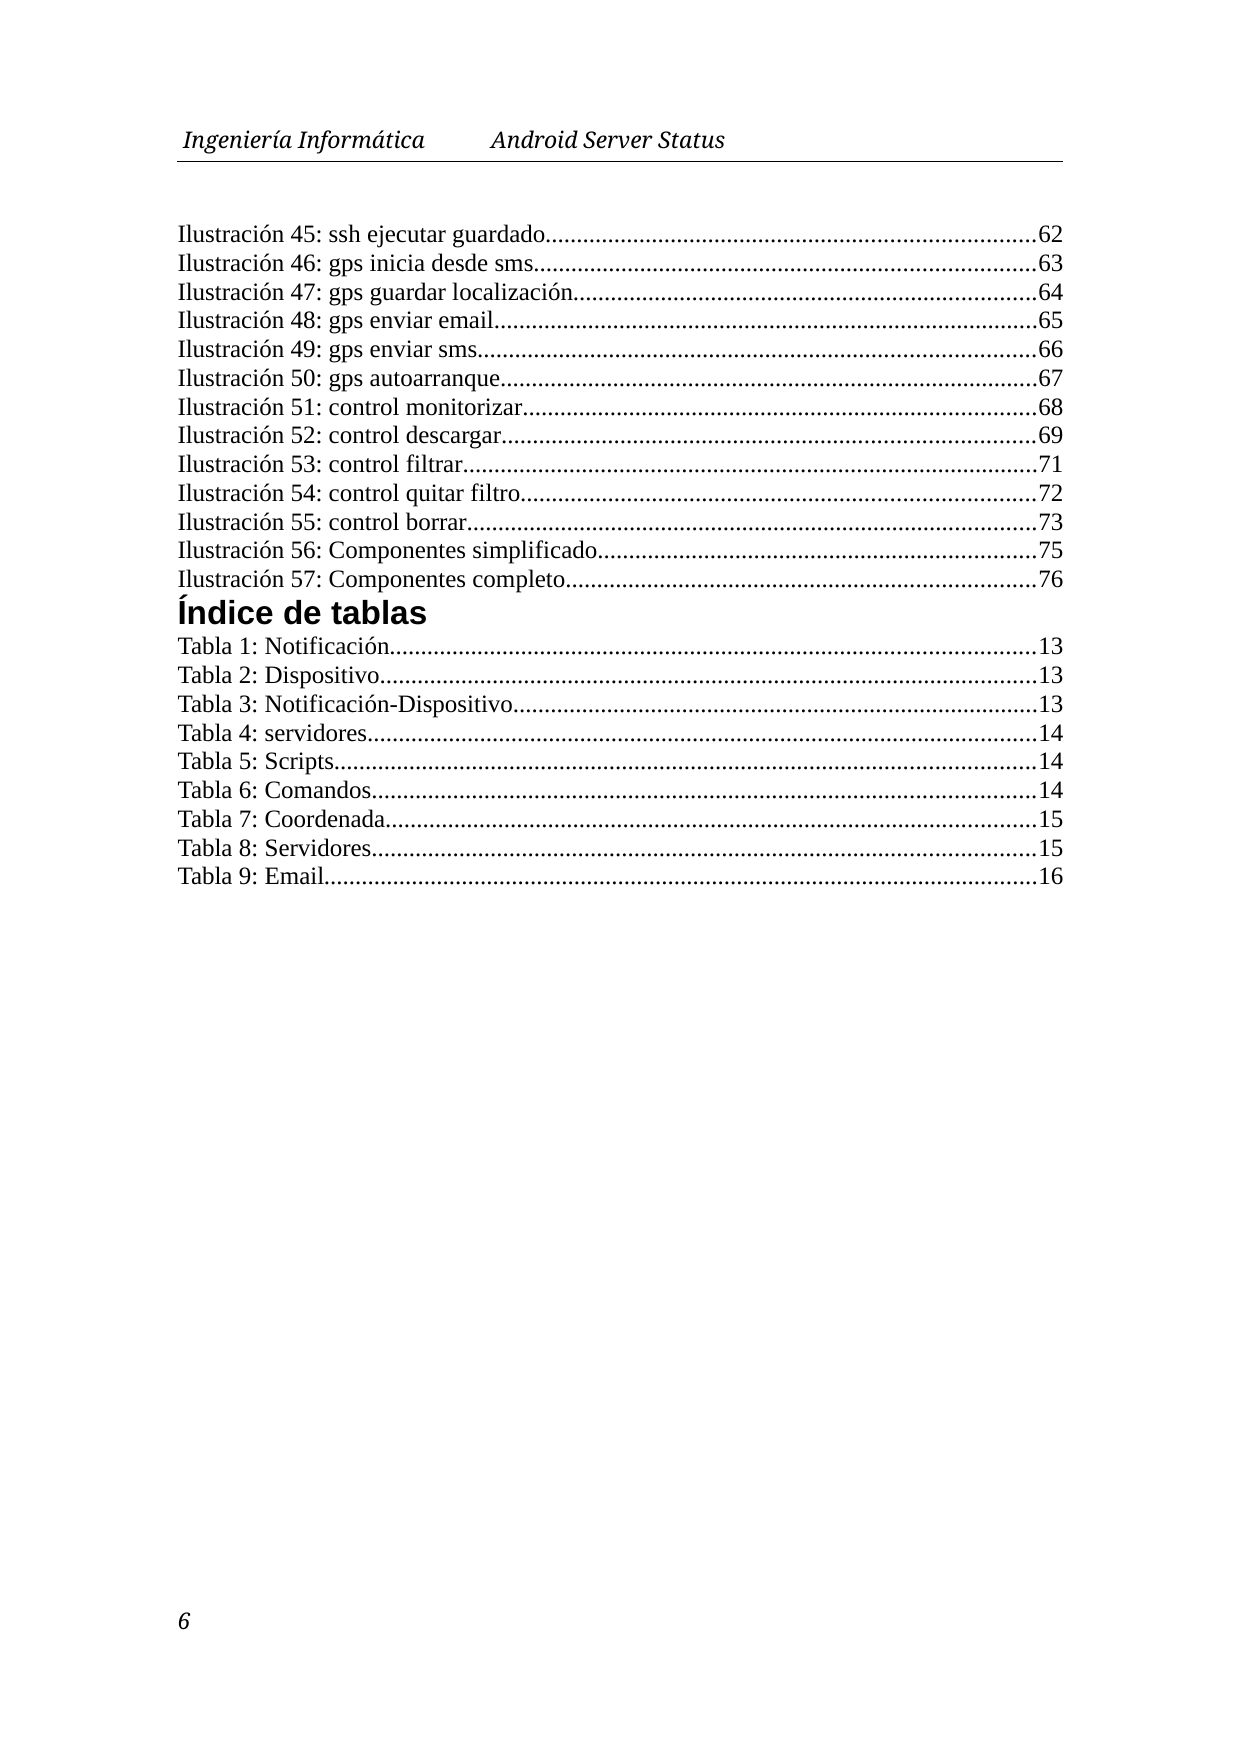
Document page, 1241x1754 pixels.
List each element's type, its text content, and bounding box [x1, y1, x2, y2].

text Tabla 5: Scripts 14 [177, 746, 1063, 775]
text Ilustración 47: gps guardar localización 64 [177, 277, 1063, 305]
text Ilustración 56: Componentes simplificado 75 [177, 535, 1063, 564]
text Ilustración 46: gps inicia desde sms 63 [177, 248, 1063, 277]
text Ilustración 45: ssh ejecutar guardado 62 [177, 219, 1063, 248]
text Tabla 4: servidores 14 [177, 718, 1063, 746]
text Ilustración 51: control monitorizar 68 [177, 392, 1063, 420]
text Tabla 1: Notificación 13 [177, 631, 1063, 660]
text Tabla 3: Notificación-Dispositivo 13 [177, 689, 1063, 718]
text Ilustración 55: control borrar 73 [177, 507, 1063, 535]
text Ilustración 48: gps enviar email 65 [177, 305, 1063, 334]
text Ilustración 52: control descargar 69 [177, 420, 1063, 449]
text Ilustración 50: gps autoarranque 67 [177, 363, 1063, 392]
text Ilustración 49: gps enviar sms 66 [177, 334, 1063, 363]
text Tabla 7: Coordenada 15 [177, 804, 1063, 833]
text Ilustración 53: control filtrar 71 [177, 449, 1063, 478]
text Tabla 2: Dispositivo 13 [177, 660, 1063, 689]
subtitle Índice de tablas [177, 593, 1063, 631]
text Tabla 6: Comandos 14 [177, 775, 1063, 804]
text Tabla 8: Servidores 15 [177, 833, 1063, 861]
text Ilustración 54: control quitar filtro 72 [177, 478, 1063, 507]
text Ilustración 57: Componentes completo 76 [177, 564, 1063, 593]
text Tabla 9: Email 16 [177, 861, 1063, 890]
